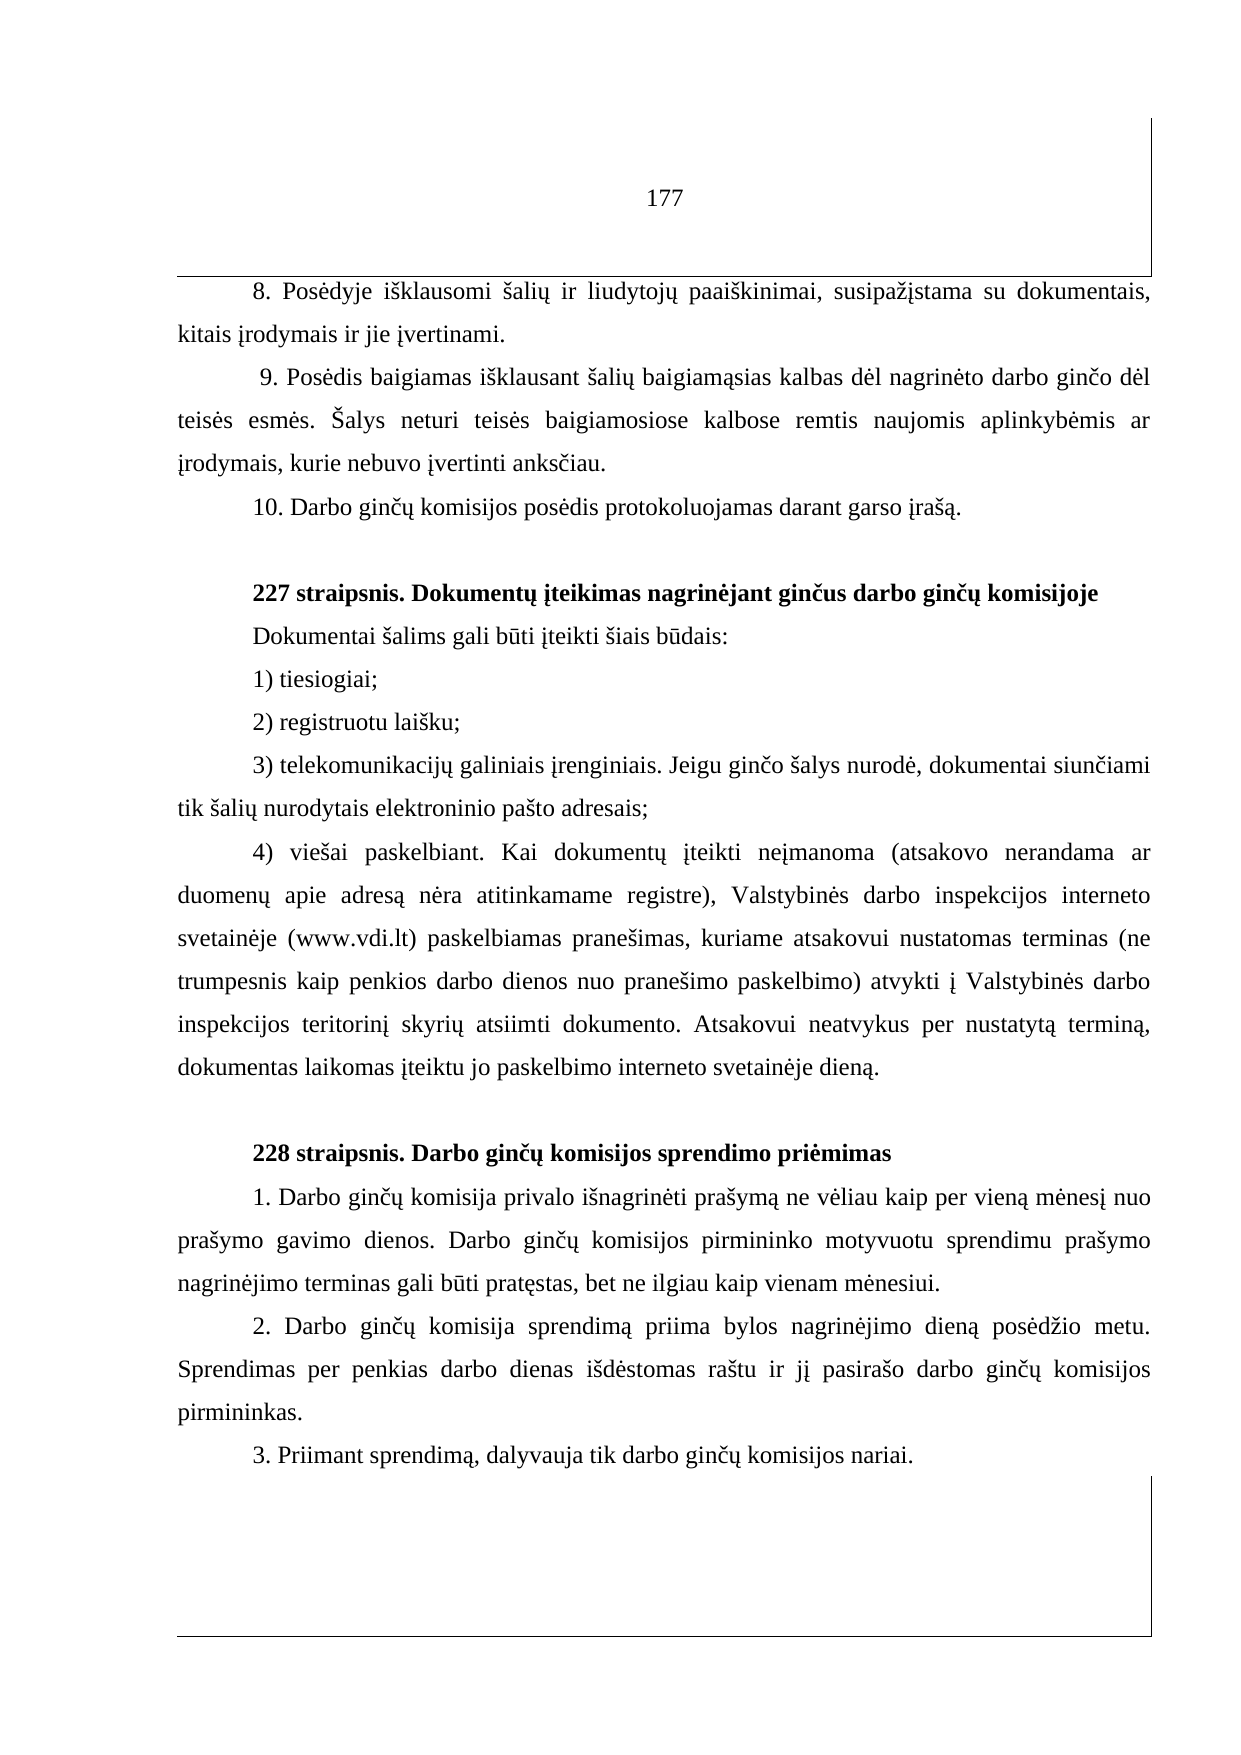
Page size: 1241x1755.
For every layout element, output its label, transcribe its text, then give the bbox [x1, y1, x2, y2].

text 1. Darbo ginčų komisija privalo išnagrinėti prašymą ne vėliau kaip per vieną mėnesį nuo prašymo gavimo dienos. Darbo ginčų komisijos pirmininko motyvuotu sprendimu prašymo nagrinėjimo terminas gali būti pratęstas, bet ne ilgiau kaip vienam mėnesiui. [177, 1182, 1152, 1297]
text 2) registruotu laišku; [177, 707, 1152, 736]
text 4) viešai paskelbiant. Kai dokumentų įteikti neįmanoma (atsakovo nerandama ar duomenų apie adresą nėra atitinkamame registre), Valstybinės darbo inspekcijos interneto svetainėje (www.vdi.lt) paskelbiamas pranešimas, kuriame atsakovui nustatomas terminas (ne trumpesnis kaip penkios darbo dienos nuo pranešimo paskelbimo) atvykti į Valstybinės darbo inspekcijos teritorinį skyrių atsiimti dokumento. Atsakovui neatvykus per nustatytą terminą, dokumentas laikomas įteiktu jo paskelbimo interneto svetainėje dieną. [177, 837, 1152, 1081]
text 8. Posėdyje išklausomi šalių ir liudytojų paaiškinimai, susipažįstama su dokumentais, kitais įrodymais ir jie įvertinami. [177, 276, 1152, 348]
subtitle 227 straipsnis. Dokumentų įteikimas nagrinėjant ginčus darbo ginčų komisijoje [177, 578, 1152, 607]
text 2. Darbo ginčų komisija sprendimą priima bylos nagrinėjimo dieną posėdžio metu. Sprendimas per penkias darbo dienas išdėstomas raštu ir jį pasirašo darbo ginčų komisijos pirmininkas. [177, 1311, 1152, 1426]
text Dokumentai šalims gali būti įteikti šiais būdais: [177, 621, 1152, 650]
text 3. Priimant sprendimą, dalyvauja tik darbo ginčų komisijos nariai. [177, 1440, 1152, 1469]
text 1) tiesiogiai; [177, 664, 1152, 693]
subtitle 228 straipsnis. Darbo ginčų komisijos sprendimo priėmimas [177, 1138, 1152, 1167]
text 3) telekomunikacijų galiniais įrenginiais. Jeigu ginčo šalys nurodė, dokumentai siunčiami tik šalių nurodytais elektroninio pašto adresais; [177, 750, 1152, 822]
text 9. Posėdis baigiamas išklausant šalių baigiamąsias kalbas dėl nagrinėto darbo ginčo dėl teisės esmės. Šalys neturi teisės baigiamosiose kalbose remtis naujomis aplinkybėmis ar įrodymais, kurie nebuvo įvertinti anksčiau. [177, 362, 1152, 477]
text 10. Darbo ginčų komisijos posėdis protokoluojamas darant garso įrašą. [177, 492, 1152, 520]
